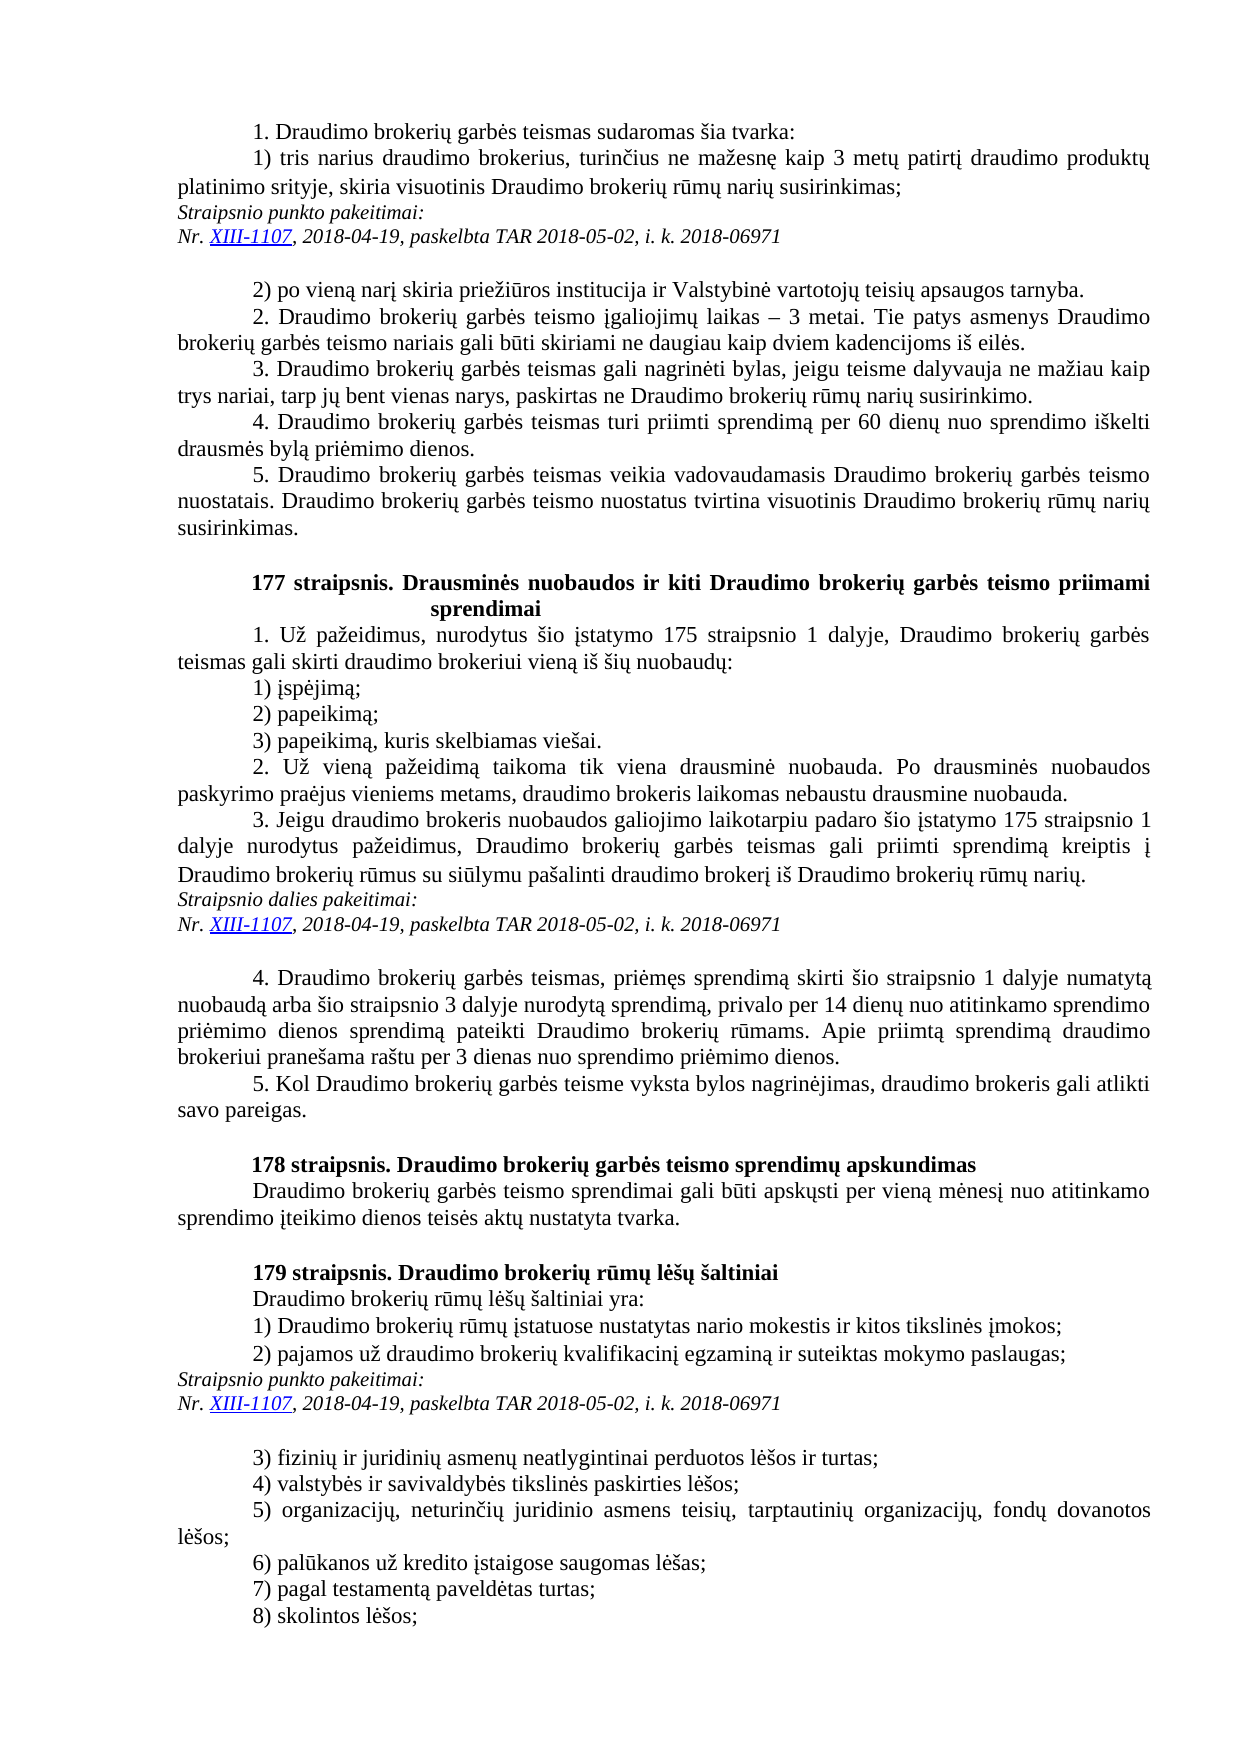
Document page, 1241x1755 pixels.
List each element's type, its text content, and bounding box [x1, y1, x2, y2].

text 2) pajamos už draudimo brokerių kvalifikacinį egzaminą ir suteiktas mokymo paslaugas; [177, 1338, 1152, 1367]
text 5) organizacijų, neturinčių juridinio asmens teisių, tarptautinių organizacijų, fondų dovanotos lėšos; [177, 1496, 1152, 1549]
text Straipsnio dalies pakeitimai: [177, 887, 1152, 911]
text Draudimo brokerių rūmų lėšų šaltiniai yra: [177, 1285, 1152, 1312]
text 1. Už pažeidimus, nurodytus šio įstatymo 175 straipsnio 1 dalyje, Draudimo brokerių garbės teismas gali skirti draudimo brokeriui vieną iš šių nuobaudų: [177, 621, 1152, 674]
text Nr. XIII-1107, 2018-04-19, paskelbta TAR 2018-05-02, i. k. 2018-06971 [177, 224, 1152, 248]
text 3) fizinių ir juridinių asmenų neatlygintinai perduotos lėšos ir turtas; [177, 1444, 1152, 1470]
text Nr. XIII-1107, 2018-04-19, paskelbta TAR 2018-05-02, i. k. 2018-06971 [177, 911, 1152, 936]
text 4. Draudimo brokerių garbės teismas turi priimti sprendimą per 60 dienų nuo sprendimo iškelti drausmės bylą priėmimo dienos. [177, 408, 1152, 461]
text Straipsnio punkto pakeitimai: [177, 199, 1152, 224]
text 3. Jeigu draudimo brokeris nuobaudos galiojimo laikotarpiu padaro šio įstatymo 175 straipsnio 1 dalyje nurodytus pažeidimus, Draudimo brokerių garbės teismas gali priimti sprendimą kreiptis į Draudimo brokerių rūmus su siūlymu pašalinti draudimo brokerį iš Draudimo brokerių rūmų narių. [177, 806, 1152, 887]
text 1. Draudimo brokerių garbės teismas sudaromas šia tvarka: [177, 118, 1152, 144]
text 2) papeikimą; [177, 701, 1152, 727]
text 1) įspėjimą; [177, 674, 1152, 701]
text Draudimo brokerių garbės teismo sprendimai gali būti apskųsti per vieną mėnesį nuo atitinkamo sprendimo įteikimo dienos teisės aktų nustatyta tvarka. [177, 1177, 1152, 1230]
text 179 straipsnis. Draudimo brokerių rūmų lėšų šaltiniai [177, 1259, 1152, 1285]
text 6) palūkanos už kredito įstaigose saugomas lėšas; [177, 1549, 1152, 1575]
text 7) pagal testamentą paveldėtas turtas; [177, 1575, 1152, 1602]
text 8) skolintos lėšos; [177, 1602, 1152, 1628]
text 2. Už vieną pažeidimą taikoma tik viena drausminė nuobauda. Po drausminės nuobaudos paskyrimo praėjus vieniems metams, draudimo brokeris laikomas nebaustu drausmine nuobauda. [177, 753, 1152, 806]
text 3) papeikimą, kuris skelbiamas viešai. [177, 727, 1152, 753]
text Nr. XIII-1107, 2018-04-19, paskelbta TAR 2018-05-02, i. k. 2018-06971 [177, 1391, 1152, 1415]
text 5. Kol Draudimo brokerių garbės teisme vyksta bylos nagrinėjimas, draudimo brokeris gali atlikti savo pareigas. [177, 1070, 1152, 1122]
text 177 straipsnis. Drausminės nuobaudos ir kiti Draudimo brokerių garbės teismo priimami sprendimai [251, 569, 1152, 621]
text Straipsnio punkto pakeitimai: [177, 1367, 1152, 1391]
text 5. Draudimo brokerių garbės teismas veikia vadovaudamasis Draudimo brokerių garbės teismo nuostatais. Draudimo brokerių garbės teismo nuostatus tvirtina visuotinis Draudimo brokerių rūmų narių susirinkimas. [177, 461, 1152, 540]
text 2. Draudimo brokerių garbės teismo įgaliojimų laikas – 3 metai. Tie patys asmenys Draudimo brokerių garbės teismo nariais gali būti skiriami ne daugiau kaip dviem kadencijoms iš eilės. [177, 303, 1152, 356]
text 1) tris narius draudimo brokerius, turinčius ne mažesnę kaip 3 metų patirtį draudimo produktų platinimo srityje, skiria visuotinis Draudimo brokerių rūmų narių susirinkimas; [177, 144, 1152, 199]
text 4. Draudimo brokerių garbės teismas, priėmęs sprendimą skirti šio straipsnio 1 dalyje numatytą nuobaudą arba šio straipsnio 3 dalyje nurodytą sprendimą, privalo per 14 dienų nuo atitinkamo sprendimo priėmimo dienos sprendimą pateikti Draudimo brokerių rūmams. Apie priimtą sprendimą draudimo brokeriui pranešama raštu per 3 dienas nuo sprendimo priėmimo dienos. [177, 964, 1152, 1070]
text 1) Draudimo brokerių rūmų įstatuose nustatytas nario mokestis ir kitos tikslinės įmokos; [177, 1312, 1152, 1338]
text 178 straipsnis. Draudimo brokerių garbės teismo sprendimų apskundimas [251, 1151, 1152, 1177]
text 2) po vieną narį skiria priežiūros institucija ir Valstybinė vartotojų teisių apsaugos tarnyba. [177, 276, 1152, 303]
text 4) valstybės ir savivaldybės tikslinės paskirties lėšos; [177, 1470, 1152, 1496]
text 3. Draudimo brokerių garbės teismas gali nagrinėti bylas, jeigu teisme dalyvauja ne mažiau kaip trys nariai, tarp jų bent vienas narys, paskirtas ne Draudimo brokerių rūmų narių susirinkimo. [177, 356, 1152, 408]
